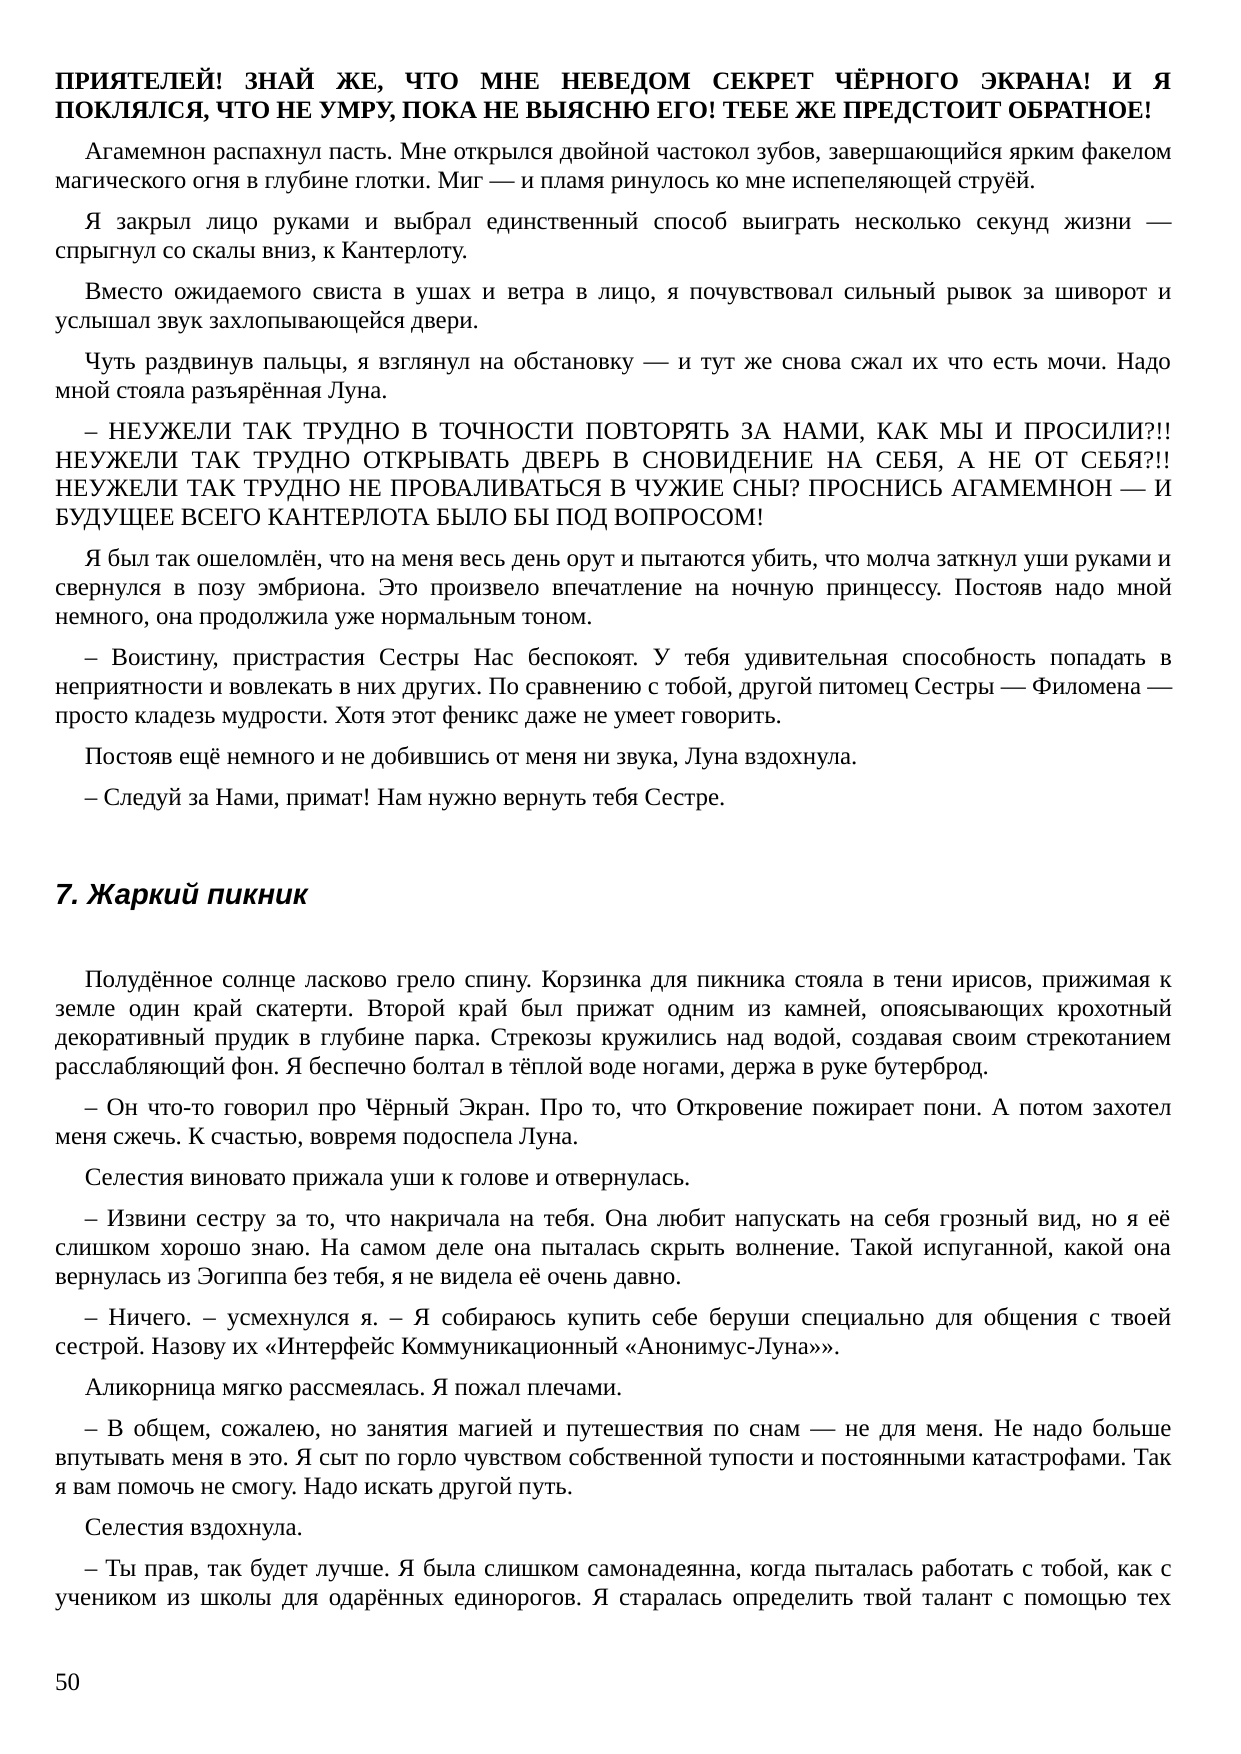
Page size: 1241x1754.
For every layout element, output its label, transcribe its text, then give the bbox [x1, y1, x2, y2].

text Аликорница мягко рассмеялась. Я пожал плечами. [55, 1372, 1173, 1401]
text Я закрыл лицо руками и выбрал единственный способ выиграть несколько секунд жизни — спрыгнул со скалы вниз, к Кантерлоту. [55, 206, 1173, 263]
text – Ничего. – усмехнулся я. – Я собираюсь купить себе беруши специально для общения с твоей сестрой. Назову их «Интерфейс Коммуникационный «Анонимус-Луна»». [55, 1302, 1173, 1359]
text – Воистину, пристрастия Сестры Нас беспокоят. У тебя удивительная способность попадать в неприятности и вовлекать в них других. По сравнению с тобой, другой питомец Сестры — Филомена — просто кладезь мудрости. Хотя этот феникс даже не умеет говорить. [55, 642, 1173, 728]
text Я был так ошеломлён, что на меня весь день орут и пытаются убить, что молча заткнул уши руками и свернулся в позу эмбриона. Это произвело впечатление на ночную принцессу. Постояв надо мной немного, она продолжила уже нормальным тоном. [55, 543, 1173, 630]
text – Следуй за Нами, примат! Нам нужно вернуть тебя Сестре. [55, 782, 1173, 811]
text – Ты прав, так будет лучше. Я была слишком самонадеянна, когда пыталась работать с тобой, как с учеником из школы для одарённых единорогов. Я старалась определить твой талант с помощью тех [55, 1553, 1173, 1611]
text ПРИЯТЕЛЕЙ! ЗНАЙ ЖЕ, ЧТО МНЕ НЕВЕДОМ СЕКРЕТ ЧЁРНОГО ЭКРАНА! И Я ПОКЛЯЛСЯ, ЧТО НЕ УМРУ, ПОКА НЕ ВЫЯСНЮ ЕГО! ТЕБЕ ЖЕ ПРЕДСТОИТ ОБРАТНОЕ! [55, 66, 1173, 123]
text – В общем, сожалею, но занятия магией и путешествия по снам — не для меня. Не надо больше впутывать меня в это. Я сыт по горло чувством собственной тупости и постоянными катастрофами. Так я вам помочь не смогу. Надо искать другой путь. [55, 1413, 1173, 1499]
text – Извини сестру за то, что накричала на тебя. Она любит напускать на себя грозный вид, но я её слишком хорошо знаю. На самом деле она пыталась скрыть волнение. Такой испуганной, какой она вернулась из Эогиппа без тебя, я не видела её очень давно. [55, 1203, 1173, 1289]
text Постояв ещё немного и не добившись от меня ни звука, Луна вздохнула. [55, 741, 1173, 770]
text Полудённое солнце ласково грело спину. Корзинка для пикника стояла в тени ирисов, прижимая к земле один край скатерти. Второй край был прижат одним из камней, опоясывающих крохотный декоративный прудик в глубине парка. Стрекозы кружились над водой, создавая своим стрекотанием расслабляющий фон. Я беспечно болтал в тёплой воде ногами, держа в руке бутерброд. [55, 964, 1173, 1079]
text Селестия виновато прижала уши к голове и отвернулась. [55, 1162, 1173, 1191]
text – НЕУЖЕЛИ ТАК ТРУДНО В ТОЧНОСТИ ПОВТОРЯТЬ ЗА НАМИ, КАК МЫ И ПРОСИЛИ?!! НЕУЖЕЛИ ТАК ТРУДНО ОТКРЫВАТЬ ДВЕРЬ В СНОВИДЕНИЕ НА СЕБЯ, А НЕ ОТ СЕБЯ?!! НЕУЖЕЛИ ТАК ТРУДНО НЕ ПРОВАЛИВАТЬСЯ В ЧУЖИЕ СНЫ? ПРОСНИСЬ АГАМЕМНОН — И БУДУЩЕЕ ВСЕГО КАНТЕРЛОТА БЫЛО БЫ ПОД ВОПРОСОМ! [55, 416, 1173, 531]
text Селестия вздохнула. [55, 1512, 1173, 1541]
text Чуть раздвинув пальцы, я взглянул на обстановку — и тут же снова сжал их что есть мочи. Надо мной стояла разъярённая Луна. [55, 346, 1173, 403]
subtitle 7. Жаркий пикник [55, 877, 1173, 911]
text Вместо ожидаемого свиста в ушах и ветра в лицо, я почувствовал сильный рывок за шиворот и услышал звук захлопывающейся двери. [55, 276, 1173, 333]
text – Он что-то говорил про Чёрный Экран. Про то, что Откровение пожирает пони. А потом захотел меня сжечь. К счастью, вовремя подоспела Луна. [55, 1092, 1173, 1149]
text Агамемнон распахнул пасть. Мне открылся двойной частокол зубов, завершающийся ярким факелом магического огня в глубине глотки. Миг — и пламя ринулось ко мне испепеляющей струёй. [55, 136, 1173, 193]
